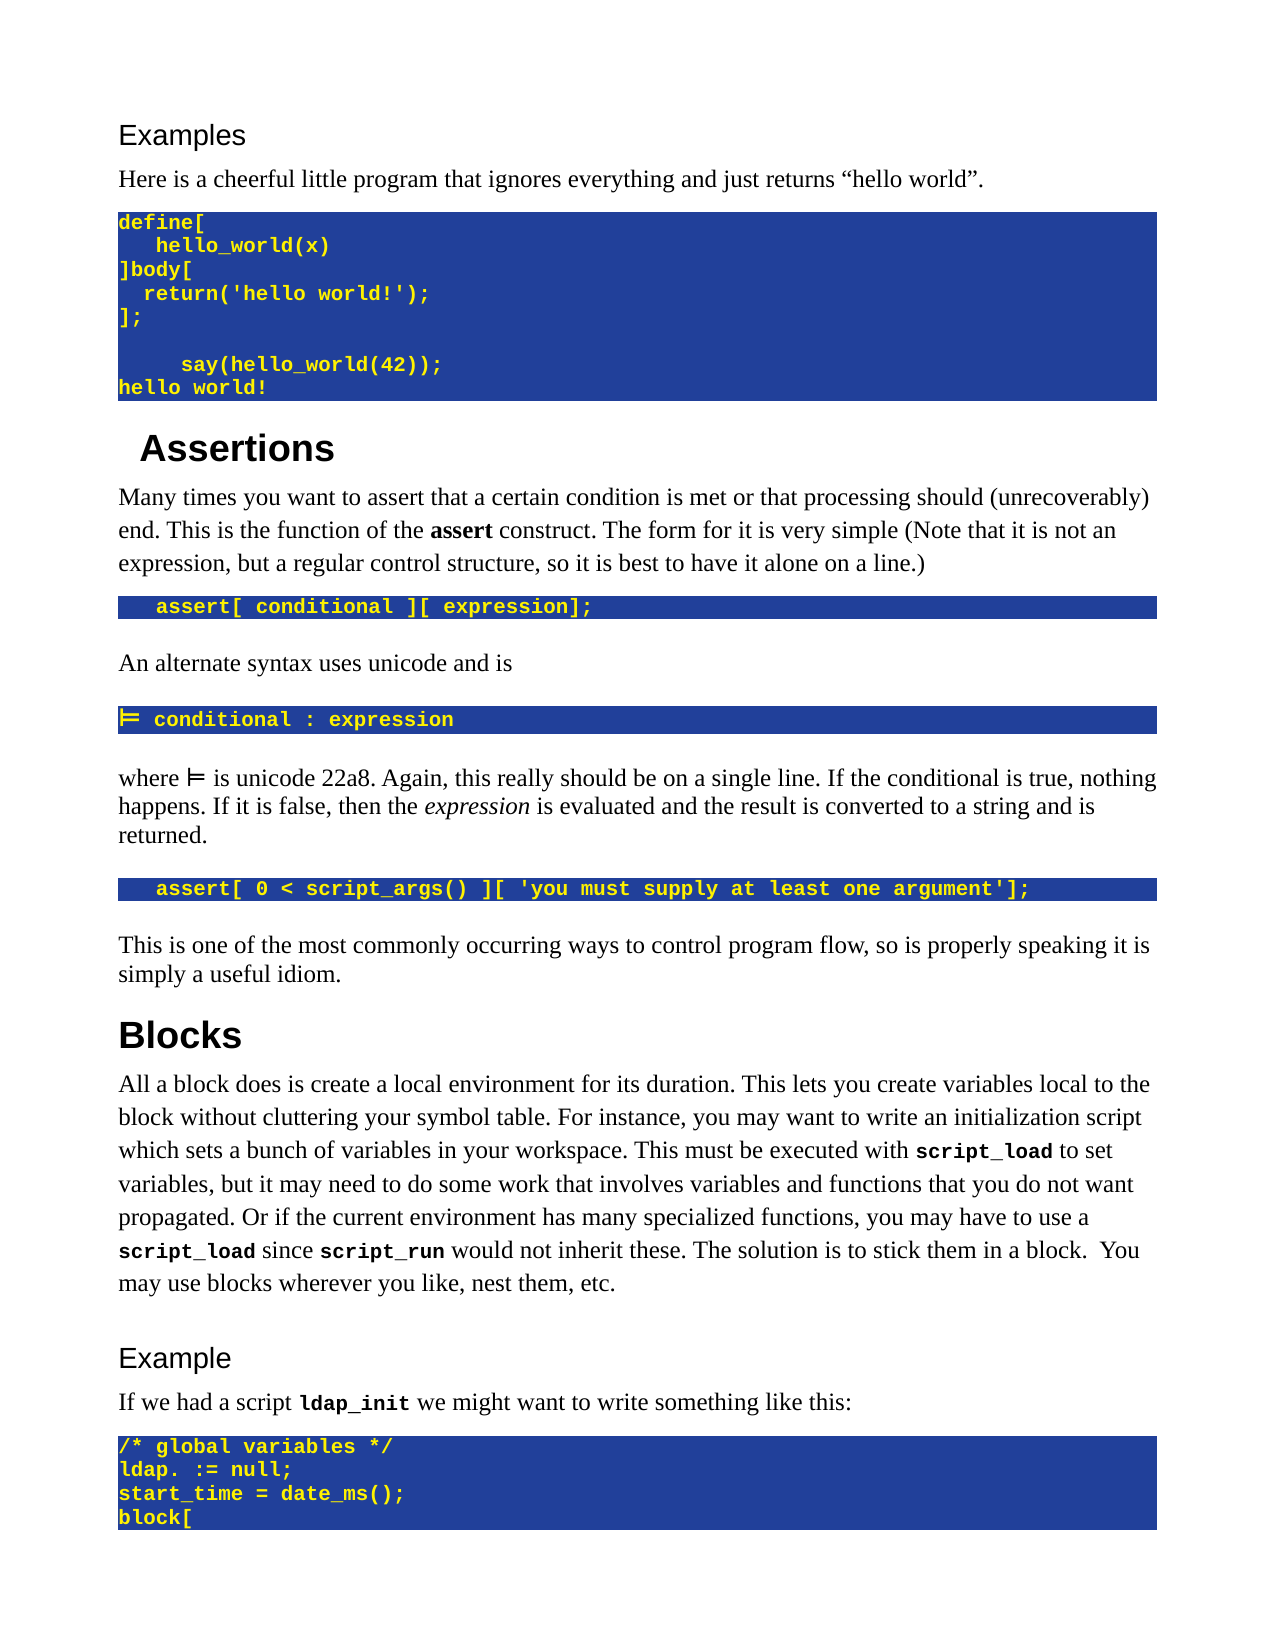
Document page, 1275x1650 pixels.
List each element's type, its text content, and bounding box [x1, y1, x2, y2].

text where ⊨ is unicode 22a8. Again, this really should be on a single line. If the conditional is true, nothing happens. If it is false, then the expression is evaluated and the result is converted to a string and is returned. [118, 763, 1157, 849]
text assert[ conditional ][ expression]; [118, 596, 1157, 619]
text This is one of the most commonly occurring ways to control program flow, so is properly speaking it is simply a useful idiom. [118, 930, 1157, 988]
text /* global variables */ [118, 1436, 1157, 1459]
text ]; [118, 306, 1157, 330]
text start_time = date_ms(); [118, 1483, 1157, 1507]
subtitle Example [118, 1341, 1157, 1375]
text ⊨ conditional : expression [118, 706, 1157, 734]
text assert[ 0 < script_args() ][ 'you must supply at least one argument']; [118, 878, 1157, 901]
subtitle Assertions [118, 426, 1157, 469]
text If we had a script ldap_init we might want to write something like this: [118, 1387, 1157, 1417]
text Here is a cheerful little program that ignores everything and just returns “hello world”. [118, 164, 1157, 193]
text All a block does is create a local environment for its duration. This lets you create variables local to the block without cluttering your symbol table. For instance, you may want to write an initialization script which sets a bunch of variables in your workspace. This must be executed with script_load to set variables, but it may need to do some work that involves variables and functions that you do not want propagated. Or if the current environment has many specialized functions, you may have to use a script_load since script_run would not inherit these. The solution is to stick them in a block. You may use blocks wherever you like, nest them, etc. [118, 1069, 1157, 1297]
text define[ [118, 212, 1157, 235]
subtitle Examples [118, 118, 1157, 152]
text Many times you want to assert that a certain condition is met or that processing should (unrecoverably) end. This is the function of the assert construct. The form for it is very simple (Note that it is not an expression, but a regular control structure, so it is best to have it alone on a line.) [118, 482, 1157, 577]
text hello_world(x) [118, 235, 1157, 259]
text ldap. := null; [118, 1459, 1157, 1483]
text block[ [118, 1507, 1157, 1530]
text ]body[ [118, 259, 1157, 283]
text say(hello_world(42)); [118, 354, 1157, 377]
subtitle Blocks [118, 1013, 1157, 1056]
text An alternate syntax uses unicode and is [118, 648, 1157, 677]
text return('hello world!'); [118, 283, 1157, 306]
text hello world! [118, 377, 1157, 401]
